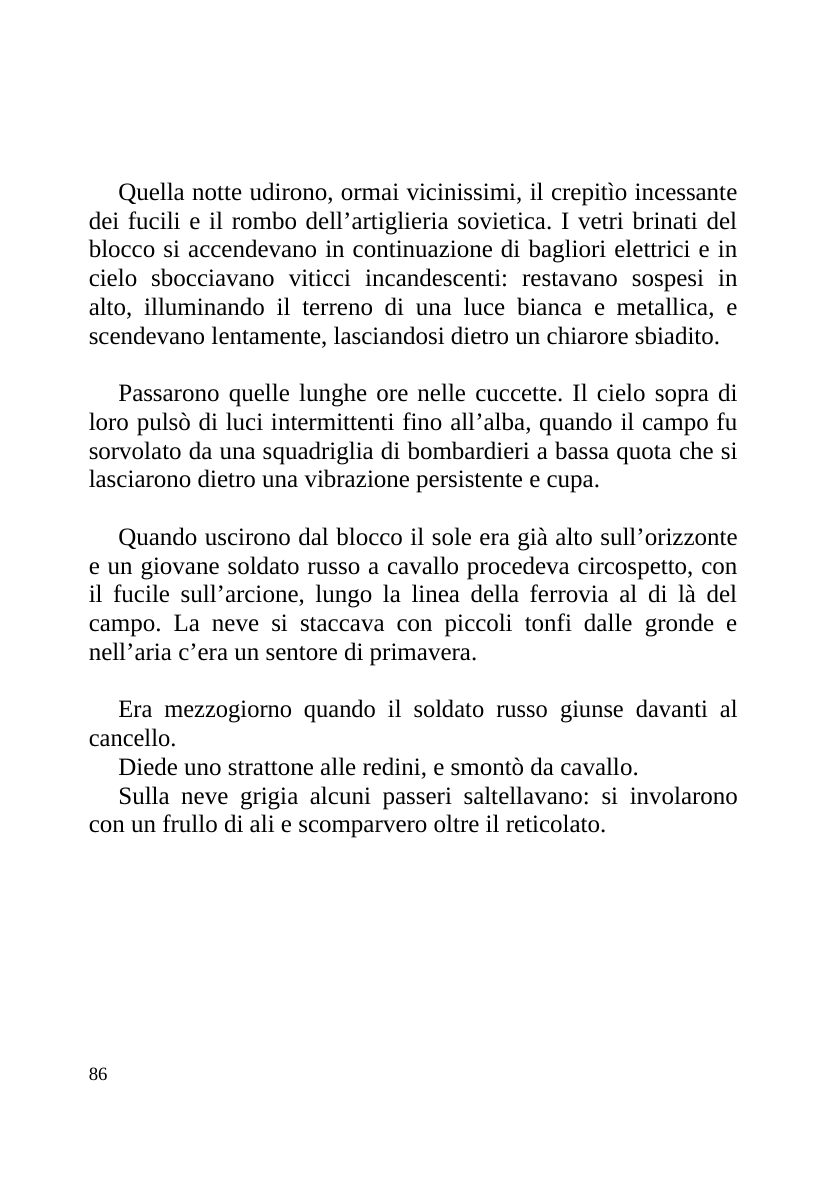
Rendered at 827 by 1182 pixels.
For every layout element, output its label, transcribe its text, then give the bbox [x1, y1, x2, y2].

text Sulla neve grigia alcuni passeri saltellavano: si involarono con un frullo di ali e scomparvero oltre il reticolato. [88, 781, 738, 838]
text Quando uscirono dal blocco il sole era già alto sull’orizzonte e un giovane soldato russo a cavallo procedeva circospetto, con il fucile sull’arcione, lungo la linea della ferrovia al di là del campo. La neve si staccava con piccoli tonfi dalle gronde e nell’aria c’era un sentore di primavera. [88, 522, 738, 666]
text Passarono quelle lunghe ore nelle cuccette. Il cielo sopra di loro pulsò di luci intermittenti fino all’alba, quando il campo fu sorvolato da una squadriglia di bombardieri a bassa quota che si lasciarono dietro una vibrazione persistente e cupa. [88, 378, 738, 493]
text Era mezzogiorno quando il soldato russo giunse davanti al cancello. [88, 694, 738, 752]
text Quella notte udirono, ormai vicinissimi, il crepitìo incessante dei fucili e il rombo dell’artiglieria sovietica. I vetri brinati del blocco si accendevano in continuazione di bagliori elettrici e in cielo sbocciavano viticci incandescenti: restavano sospesi in alto, illuminando il terreno di una luce bianca e metallica, e scendevano lentamente, lasciandosi dietro un chiarore sbiadito. [88, 177, 738, 349]
text Diede uno strattone alle redini, e smontò da cavallo. [88, 752, 738, 781]
